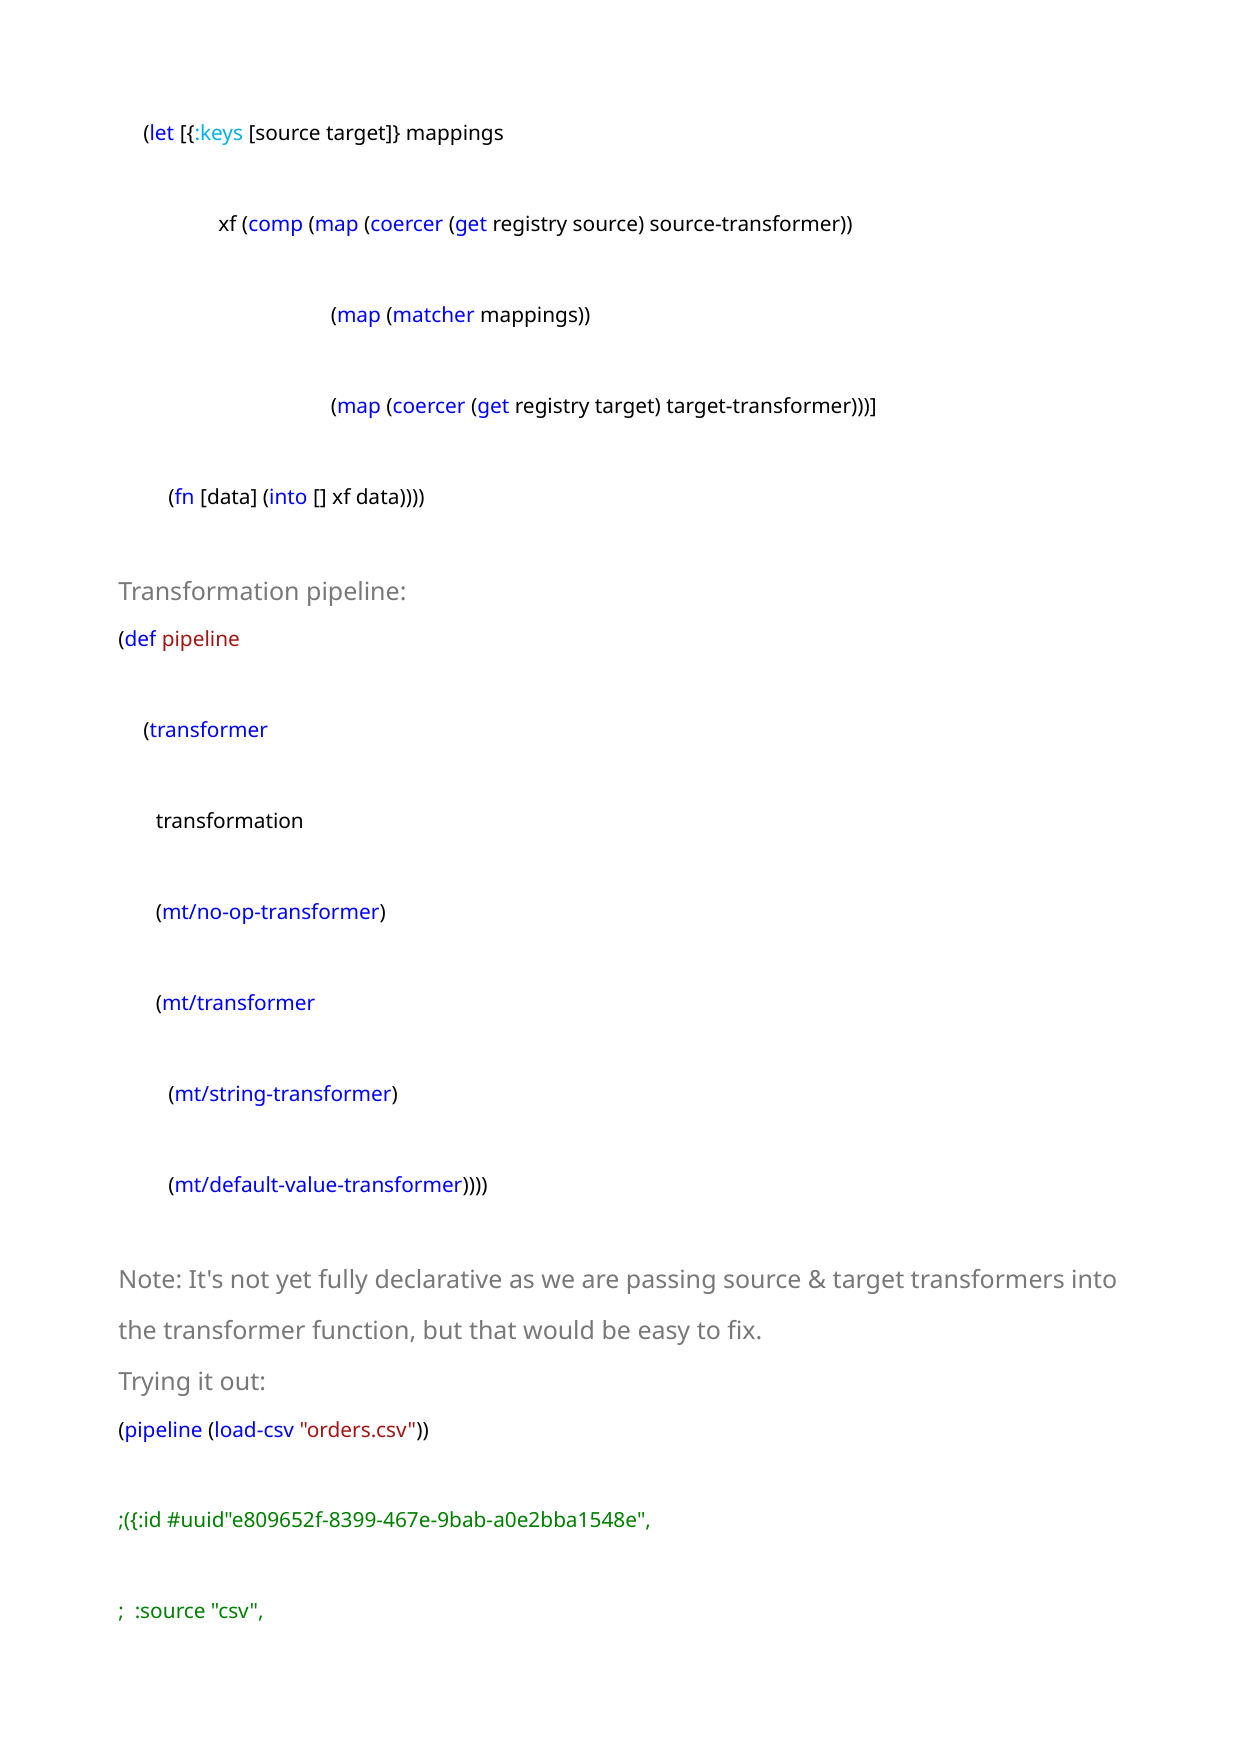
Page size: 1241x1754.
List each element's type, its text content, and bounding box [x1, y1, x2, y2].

text (mt/transformer [118, 988, 1122, 1017]
text (mt/no-op-transformer) [118, 897, 1122, 926]
text (let [{:keys [source target]} mappings [118, 118, 1122, 147]
text Note: It's not yet fully declarative as we are passing source & target transformers into the transformer function, but that would be easy to fix. [118, 1262, 1122, 1347]
text Trying it out: [118, 1364, 1122, 1398]
text ;({:id #uuid"e809652f-8399-467e-9bab-a0e2bba1548e", [118, 1506, 1122, 1534]
text (fn [data] (into [] xf data)))) [118, 482, 1122, 511]
text (map (coercer (get registry target) target-transformer)))] [118, 391, 1122, 420]
text Transformation pipeline: [118, 573, 1122, 607]
text ; :source "csv", [118, 1597, 1122, 1625]
text (transformer [118, 715, 1122, 744]
text (mt/string-transformer) [118, 1079, 1122, 1108]
text xf (comp (map (coercer (get registry source) source-transformer)) [118, 209, 1122, 238]
text (map (matcher mappings)) [118, 300, 1122, 329]
text (pipeline (load-csv "orders.csv")) [118, 1415, 1122, 1443]
text (def pipeline [118, 624, 1122, 653]
text transformation [118, 806, 1122, 835]
text (mt/default-value-transformer)))) [118, 1171, 1122, 1199]
